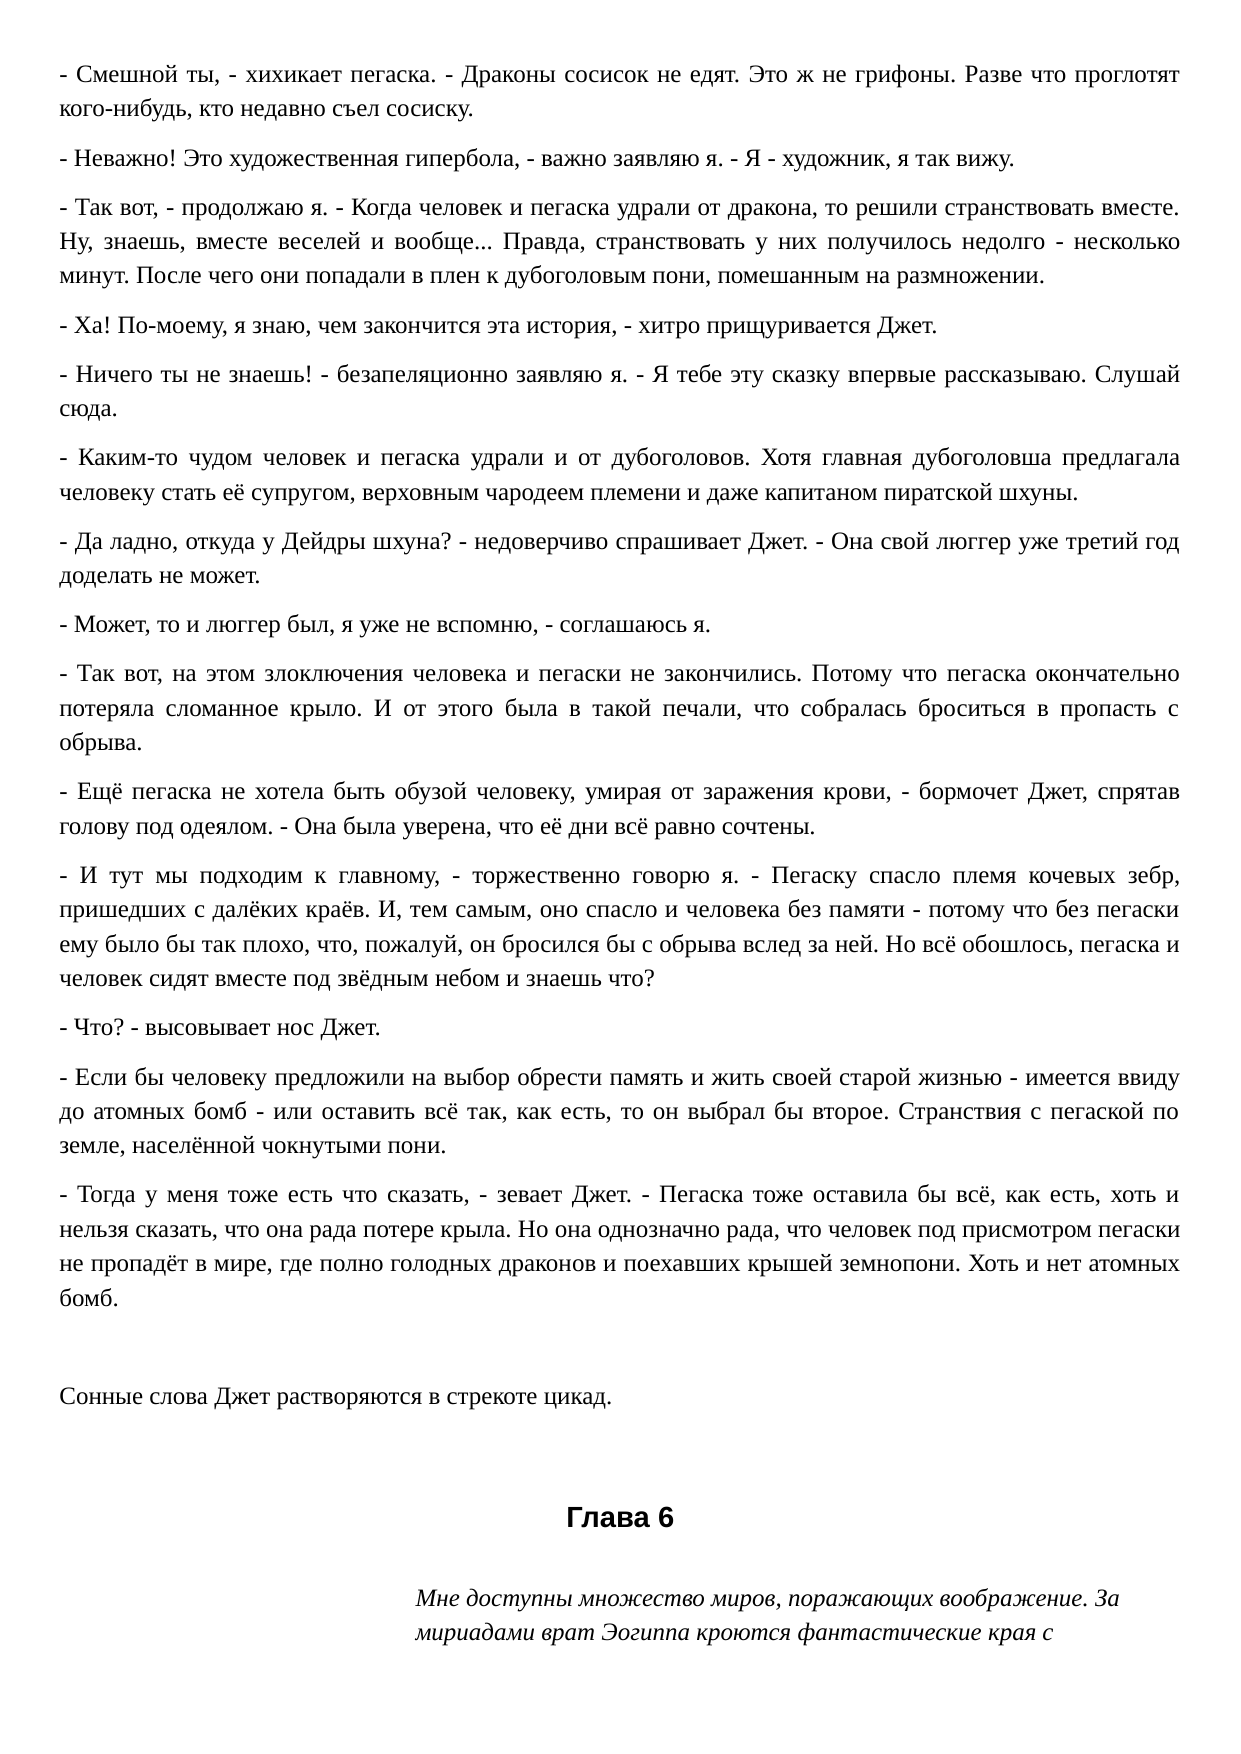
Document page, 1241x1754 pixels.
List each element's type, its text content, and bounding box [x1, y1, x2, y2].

text - Смешной ты, - хихикает пегаска. - Драконы сосисок не едят. Это ж не грифоны. Разве что проглотят кого-нибудь, кто недавно съел сосиску. [59, 59, 1181, 122]
text - Что? - высовывает нос Джет. [59, 1012, 1181, 1041]
text - Ничего ты не знаешь! - безапеляционно заявляю я. - Я тебе эту сказку впервые рассказываю. Слушай сюда. [59, 359, 1181, 422]
text - И тут мы подходим к главному, - торжественно говорю я. - Пегаску спасло племя кочевых зебр, пришедших с далёких краёв. И, тем самым, оно спасло и человека без памяти - потому что без пегаски ему было бы так плохо, что, пожалуй, он бросился бы с обрыва вслед за ней. Но всё обошлось, пегаска и человек сидят вместе под звёдным небом и знаешь что? [59, 860, 1181, 992]
text - Ещё пегаска не хотела быть обузой человеку, умирая от заражения крови, - бормочет Джет, спрятав голову под одеялом. - Она была уверена, что её дни всё равно сочтены. [59, 776, 1181, 840]
text - Так вот, - продолжаю я. - Когда человек и пегаска удрали от дракона, то решили странствовать вместе. Ну, знаешь, вместе веселей и вообще... Правда, странствовать у них получилось недолго - несколько минут. После чего они попадали в плен к дубоголовым пони, помешанным на размножении. [59, 192, 1181, 289]
text - Неважно! Это художественная гипербола, - важно заявляю я. - Я - художник, я так вижу. [59, 143, 1181, 171]
text - Может, то и люггер был, я уже не вспомню, - соглашаюсь я. [59, 609, 1181, 638]
text Сонные слова Джет растворяются в стрекоте цикад. [59, 1381, 1181, 1410]
text - Так вот, на этом злоключения человека и пегаски не закончились. Потому что пегаска окончательно потеряла сломанное крыло. И от этого была в такой печали, что собралась броситься в пропасть с обрыва. [59, 658, 1181, 756]
text Мне доступны множество миров, поражающих воображение. За мириадами врат Эогиппа кроются фантастические края с [415, 1583, 1181, 1646]
text - Ха! По-моему, я знаю, чем закончится эта история, - хитро прищуривается Джет. [59, 310, 1181, 338]
text - Тогда у меня тоже есть что сказать, - зевает Джет. - Пегаска тоже оставила бы всё, как есть, хоть и нельзя сказать, что она рада потере крыла. Но она однозначно рада, что человек под присмотром пегаски не пропадёт в мире, где полно голодных драконов и поехавших крышей земнопони. Хоть и нет атомных бомб. [59, 1179, 1181, 1312]
text - Да ладно, откуда у Дейдры шхуна? - недоверчиво спрашивает Джет. - Она свой люггер уже третий год доделать не может. [59, 526, 1181, 589]
text - Каким-то чудом человек и пегаска удрали и от дубоголовов. Хотя главная дубоголовша предлагала человеку стать её супругом, верховным чародеем племени и даже капитаном пиратской шхуны. [59, 442, 1181, 506]
subtitle Глава 6 [59, 1500, 1181, 1534]
text - Если бы человеку предложили на выбор обрести память и жить своей старой жизнью - имеется ввиду до атомных бомб - или оставить всё так, как есть, то он выбрал бы второе. Странствия с пегаской по земле, населённой чокнутыми пони. [59, 1062, 1181, 1159]
